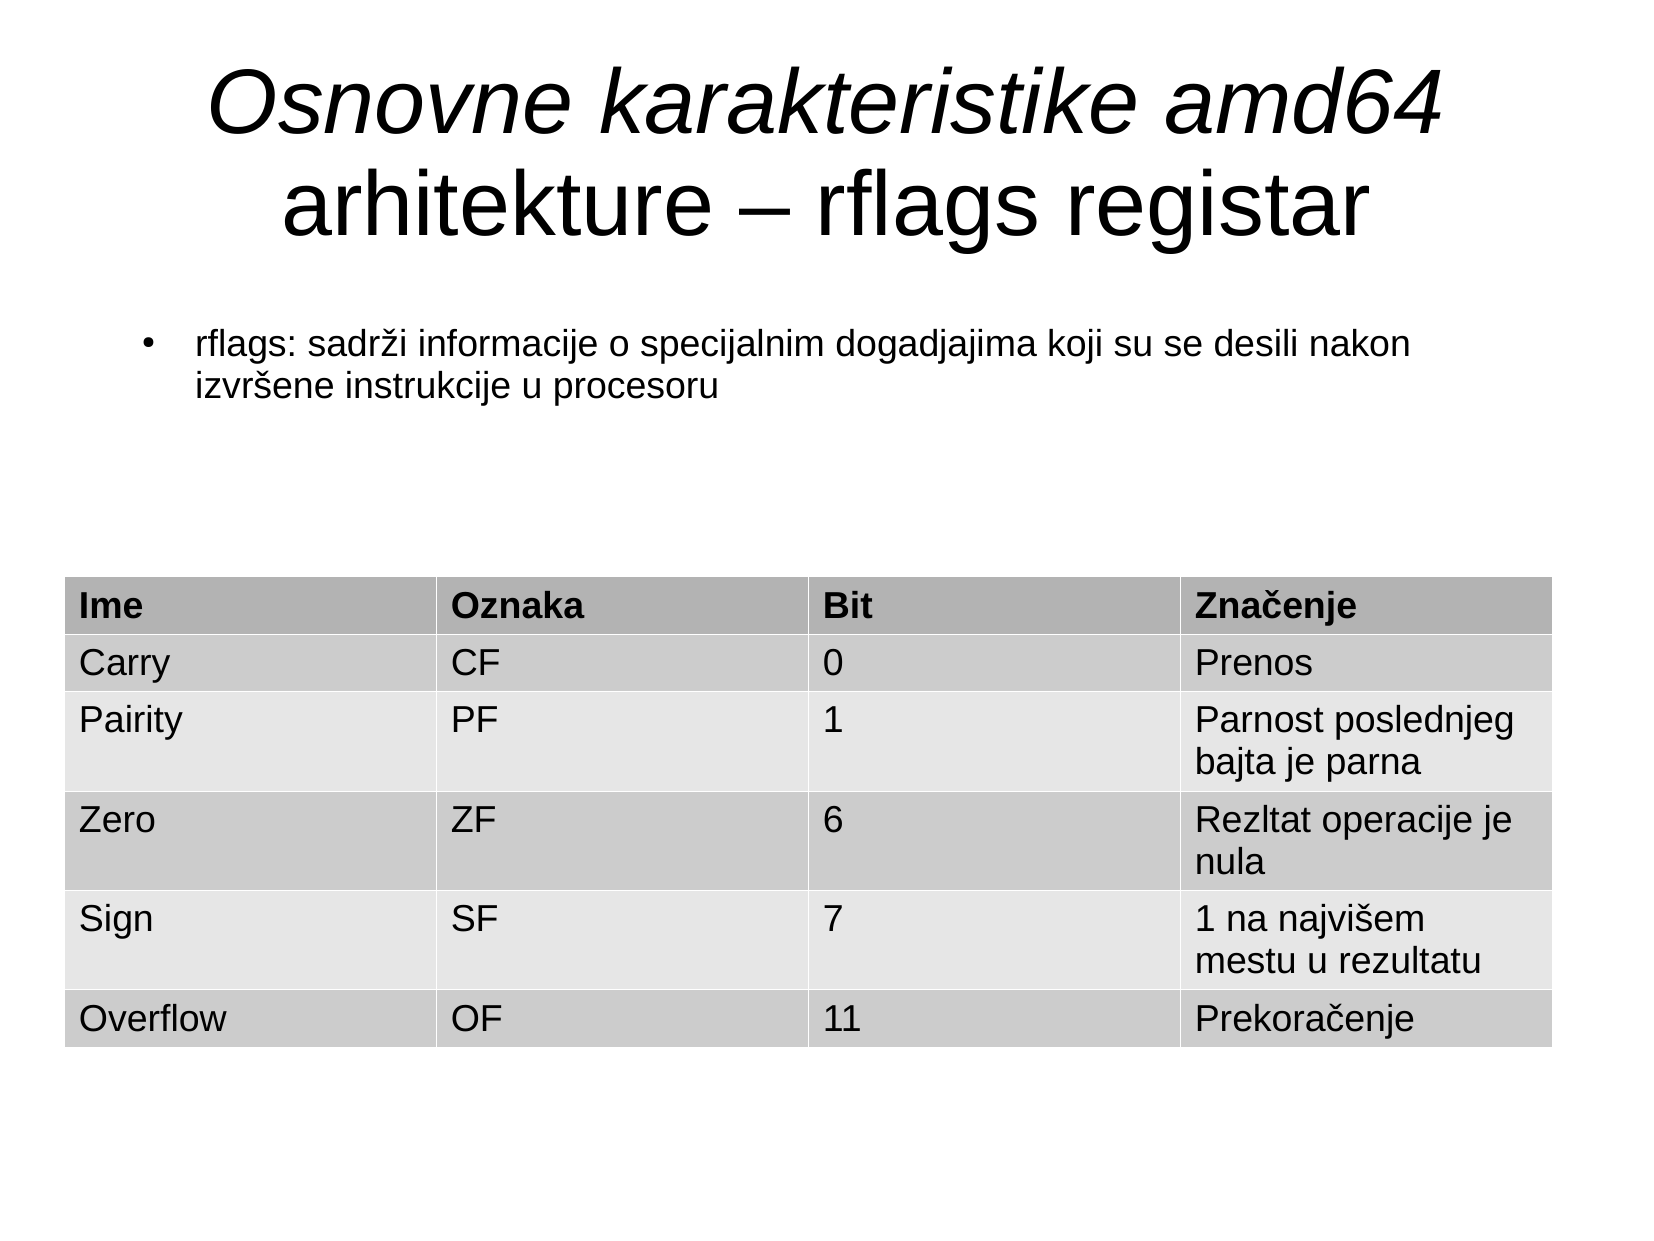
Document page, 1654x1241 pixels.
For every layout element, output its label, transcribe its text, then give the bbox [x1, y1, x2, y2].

table_cell Carry [65, 635, 436, 691]
table_cell 6 [809, 792, 1180, 890]
table_cell Zero [65, 792, 436, 890]
table_cell 1 [809, 692, 1180, 791]
table_cell ZF [437, 792, 808, 890]
table_cell Pairity [65, 692, 436, 791]
table_cell CF [437, 642, 808, 691]
table_header Ime [65, 577, 109, 634]
text_box rflags: sadrži informacije o specijalnim dogadjajima koji su se desili nakon izvršene instrukcije u procesoru [109, 315, 1546, 642]
title Osnovne karakteristike amd64 arhitekture – rflags registar [82, 49, 1571, 257]
table_cell Prenos [1181, 635, 1552, 691]
table_cell Prekoračenje [1181, 990, 1552, 1047]
table_cell Rezltat operacije je nula [1181, 792, 1552, 890]
table_cell Sign [65, 891, 436, 989]
table_cell 11 [809, 990, 1180, 1047]
table_cell 1 na najvišem mestu u rezultatu [1181, 891, 1552, 989]
table_cell 7 [809, 891, 1180, 989]
table_cell OF [437, 990, 808, 1047]
table_cell SF [437, 891, 808, 989]
table_header Značenje [1546, 577, 1552, 634]
table_cell 0 [809, 642, 1180, 691]
table_cell PF [437, 692, 808, 791]
table_cell Parnost poslednjeg bajta je parna [1181, 692, 1552, 791]
table_cell Overflow [65, 990, 436, 1047]
